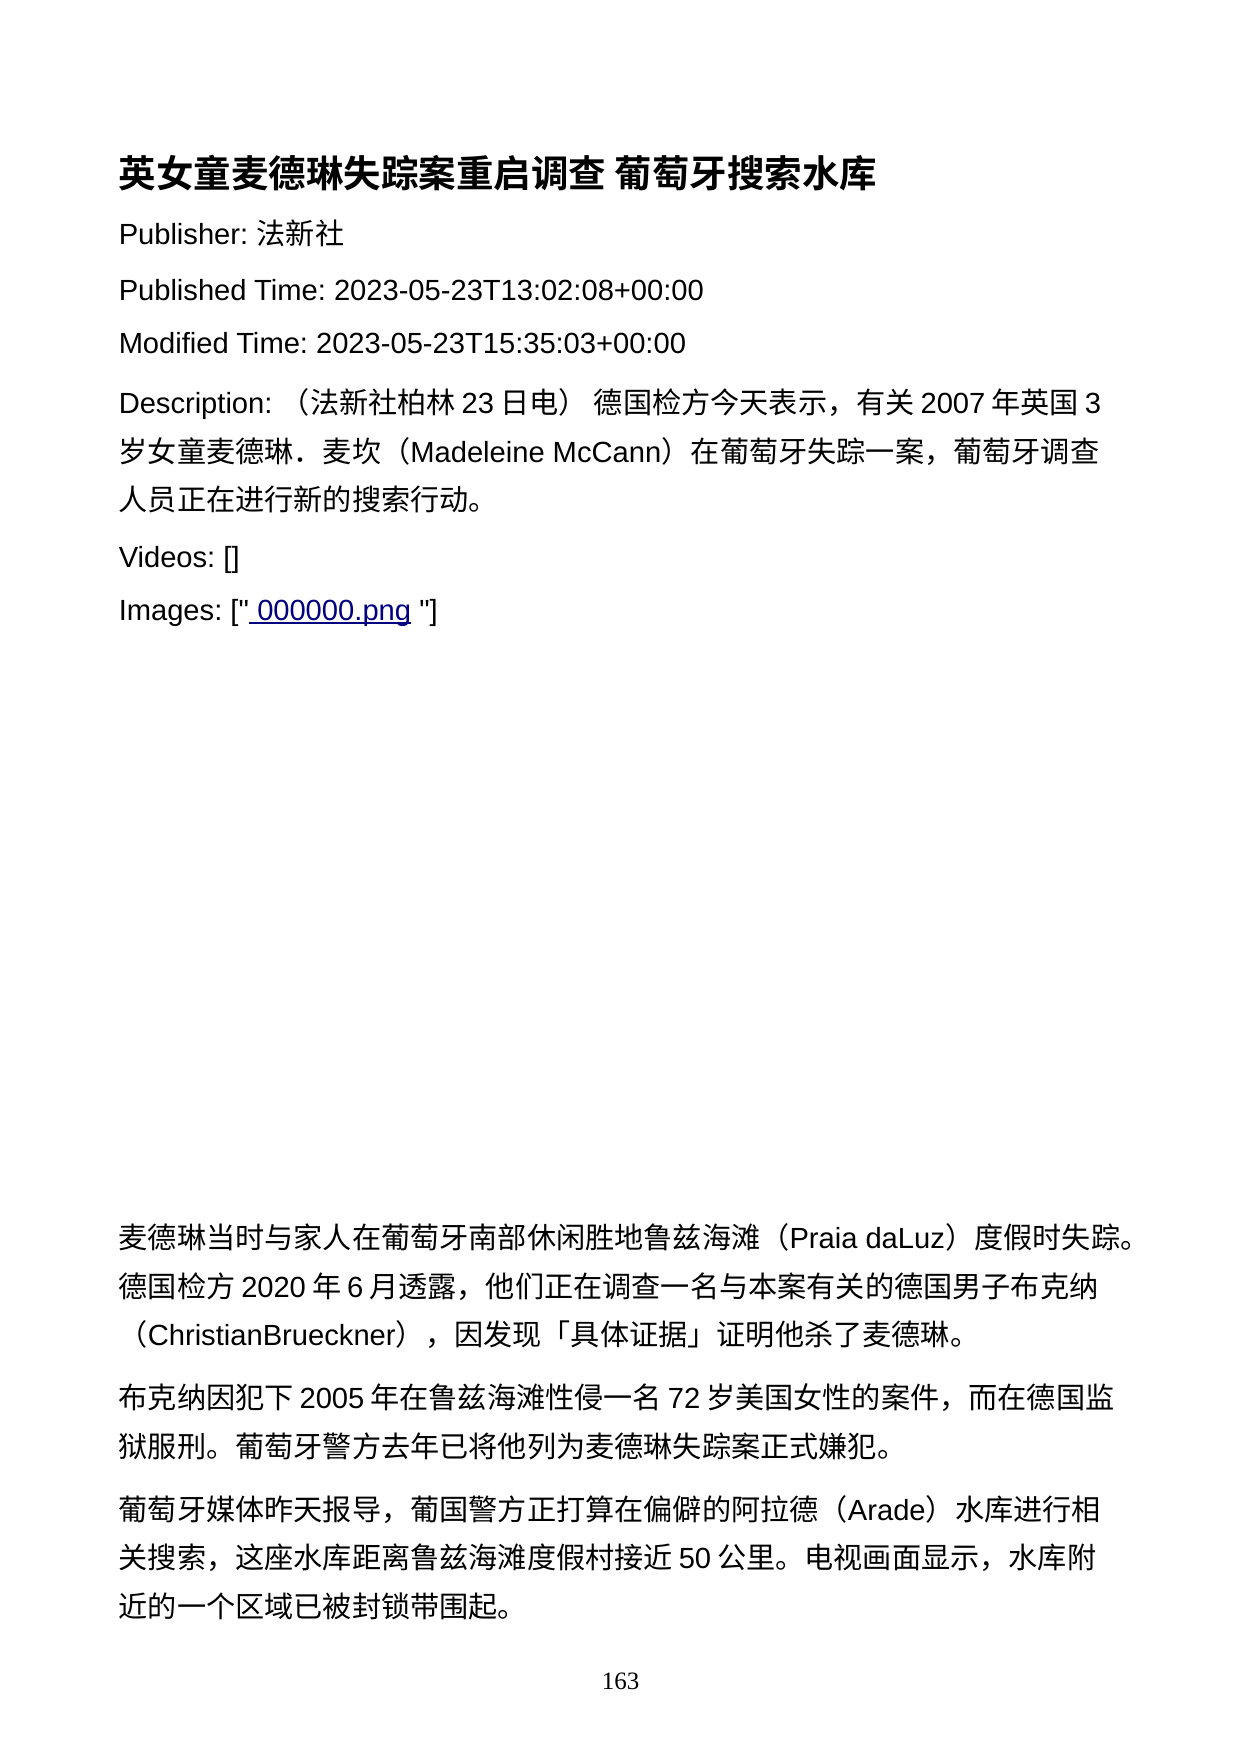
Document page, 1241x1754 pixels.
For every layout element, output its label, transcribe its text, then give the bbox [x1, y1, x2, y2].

text Description: （法新社柏林23日电） 德国检方今天表示，有关2007年英国3岁女童麦德琳．麦坎（Madeleine McCann）在葡萄牙失踪一案，葡萄牙调查人员正在进行新的搜索行动。 [118, 380, 1122, 519]
text 麦德琳当时与家人在葡萄牙南部休闲胜地鲁兹海滩（Praia daLuz）度假时失踪。德国检方2020年6月透露，他们正在调查一名与本案有关的德国男子布克纳（ChristianBrueckner），因发现「具体证据」证明他杀了麦德琳。 [118, 1214, 1122, 1354]
text Images: [" 000000.png "] [118, 593, 1122, 627]
text Modified Time: 2023-05-23T15:35:03+00:00 [118, 327, 1122, 360]
text 布克纳因犯下2005年在鲁兹海滩性侵一名72岁美国女性的案件，而在德国监狱服刑。葡萄牙警方去年已将他列为麦德琳失踪案正式嫌犯。 [118, 1375, 1122, 1466]
subtitle 英女童麦德琳失踪案重启调查 葡萄牙搜索水库 [118, 143, 1122, 198]
text Published Time: 2023-05-23T13:02:08+00:00 [118, 273, 1122, 307]
text Videos: [] [118, 540, 1122, 573]
text Publisher: 法新社 [118, 210, 1122, 253]
text 葡萄牙媒体昨天报导，葡国警方正打算在偏僻的阿拉德（Arade）水库进行相关搜索，这座水库距离鲁兹海滩度假村接近50公里。电视画面显示，水库附近的一个区域已被封锁带围起。 [118, 1486, 1122, 1626]
